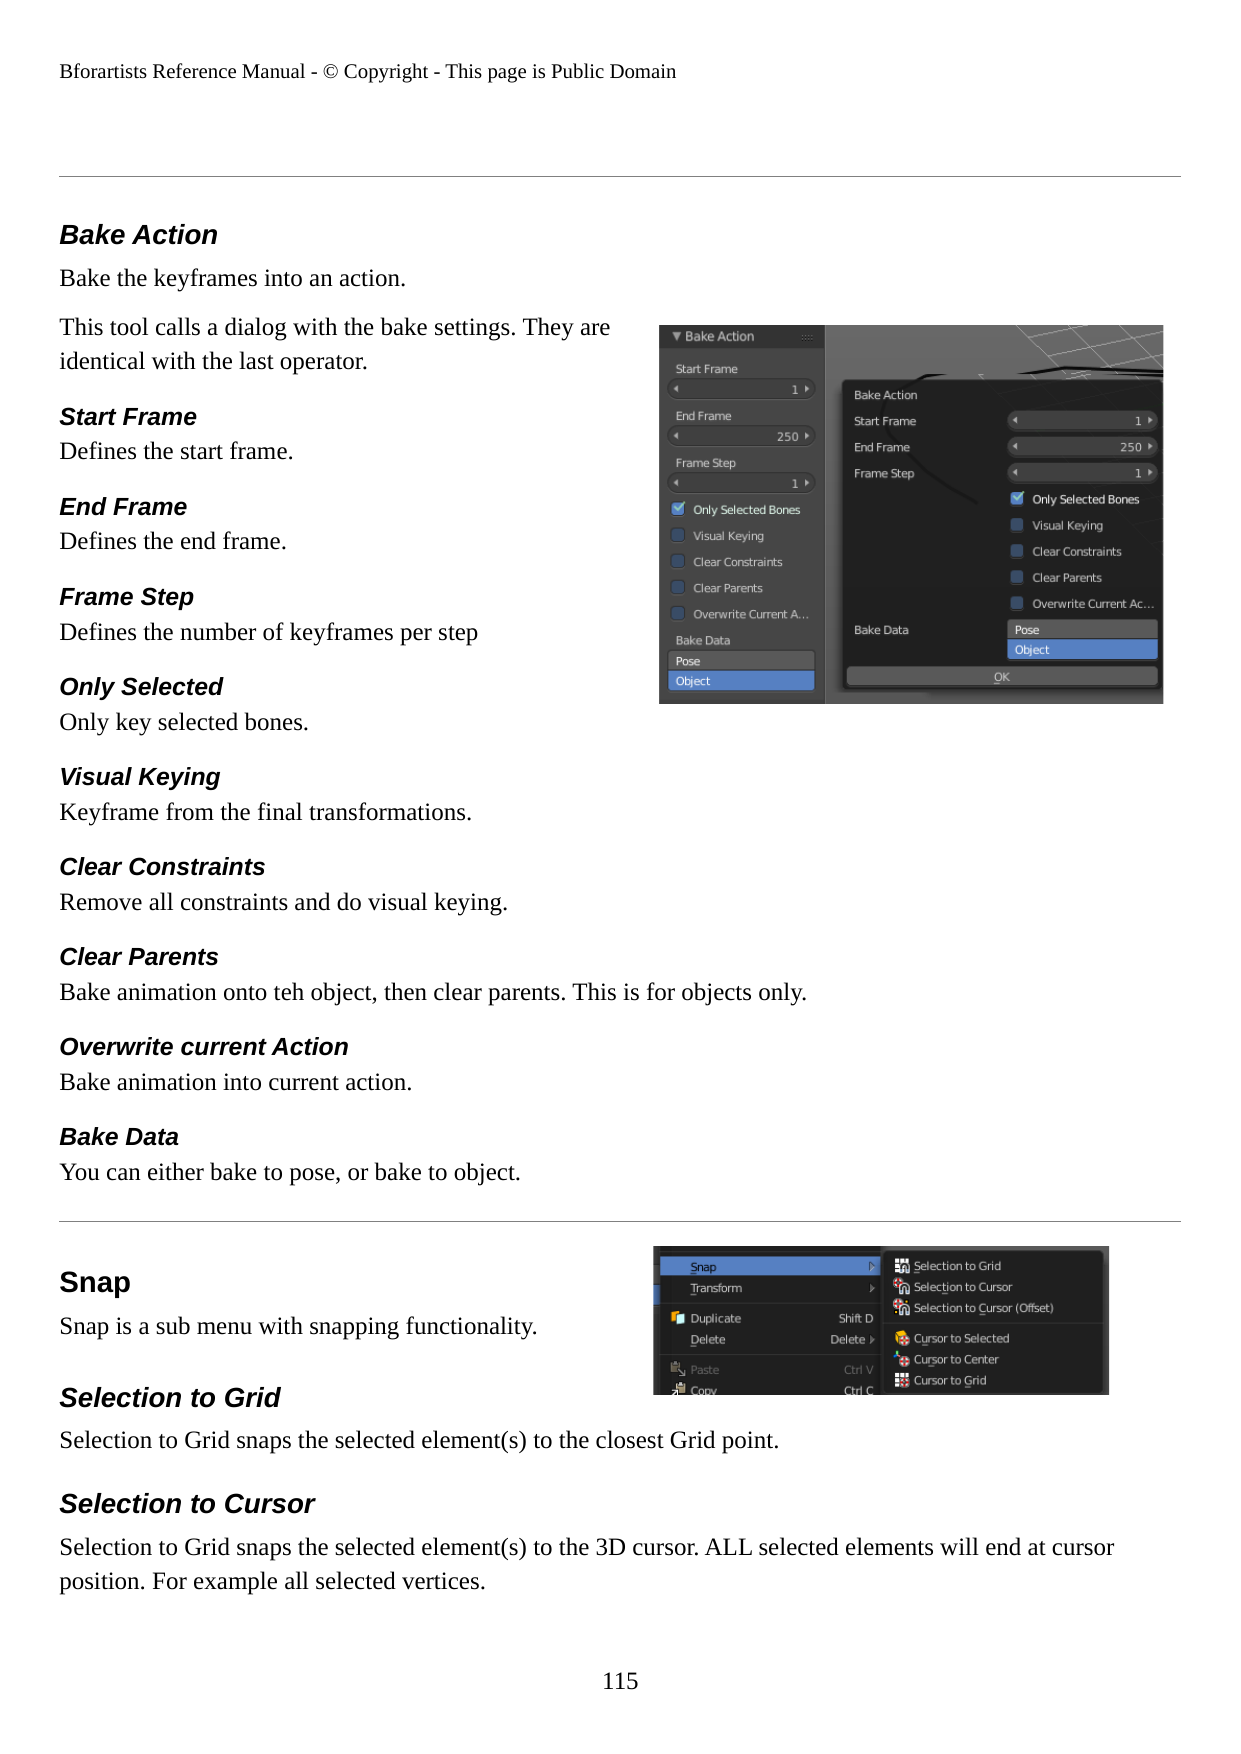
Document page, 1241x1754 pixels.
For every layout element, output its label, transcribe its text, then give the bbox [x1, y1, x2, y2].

subtitle [1164, 672, 1181, 700]
picture [653, 1246, 1110, 1395]
text Bake animation onto teh object, then clear parents. This is for objects only. [59, 977, 1181, 1006]
text Keyframe from the final transformations. [59, 797, 1181, 826]
text Bake the keyframes into an action. [59, 263, 1181, 291]
subtitle Overwrite current Action [59, 1032, 1181, 1061]
subtitle Bake Data [59, 1122, 1181, 1151]
subtitle Bake Action [59, 218, 1181, 250]
text [1110, 1311, 1181, 1340]
subtitle Start Frame [59, 402, 659, 430]
subtitle [1164, 402, 1181, 430]
text Selection to Grid snaps the selected element(s) to the 3D cursor. ALL selected elements will end at cursor position. For example all selected vertices. [59, 1532, 1181, 1595]
subtitle Clear Parents [59, 942, 1181, 971]
text Only key selected bones. [59, 707, 1181, 735]
text You can either bake to pose, or bake to object. [59, 1157, 1181, 1186]
text Defines the start frame. [59, 436, 659, 465]
text Snap is a sub menu with snapping functionality. [59, 1311, 653, 1340]
text Bake animation into current action. [59, 1067, 1181, 1096]
subtitle Snap [59, 1265, 653, 1299]
picture [659, 325, 1164, 704]
subtitle Selection to Cursor [59, 1487, 1181, 1519]
text Remove all constraints and do visual keying. [59, 887, 1181, 916]
subtitle [1110, 1265, 1181, 1299]
subtitle Clear Constraints [59, 852, 1181, 881]
subtitle [1164, 582, 1181, 610]
subtitle [1164, 492, 1181, 520]
text Defines the end frame. [59, 526, 659, 555]
text [1164, 526, 1181, 555]
subtitle Selection to Grid [59, 1381, 1181, 1413]
text Defines the number of keyframes per step [59, 617, 659, 645]
text This tool calls a dialog with the bake settings. They are identical with the last operator. [59, 312, 1181, 375]
subtitle Only Selected [59, 672, 659, 700]
text [1164, 436, 1181, 465]
text Selection to Grid snaps the selected element(s) to the closest Grid point. [59, 1426, 1181, 1454]
subtitle Visual Keying [59, 762, 1181, 791]
subtitle End Frame [59, 492, 659, 520]
subtitle Frame Step [59, 582, 659, 610]
